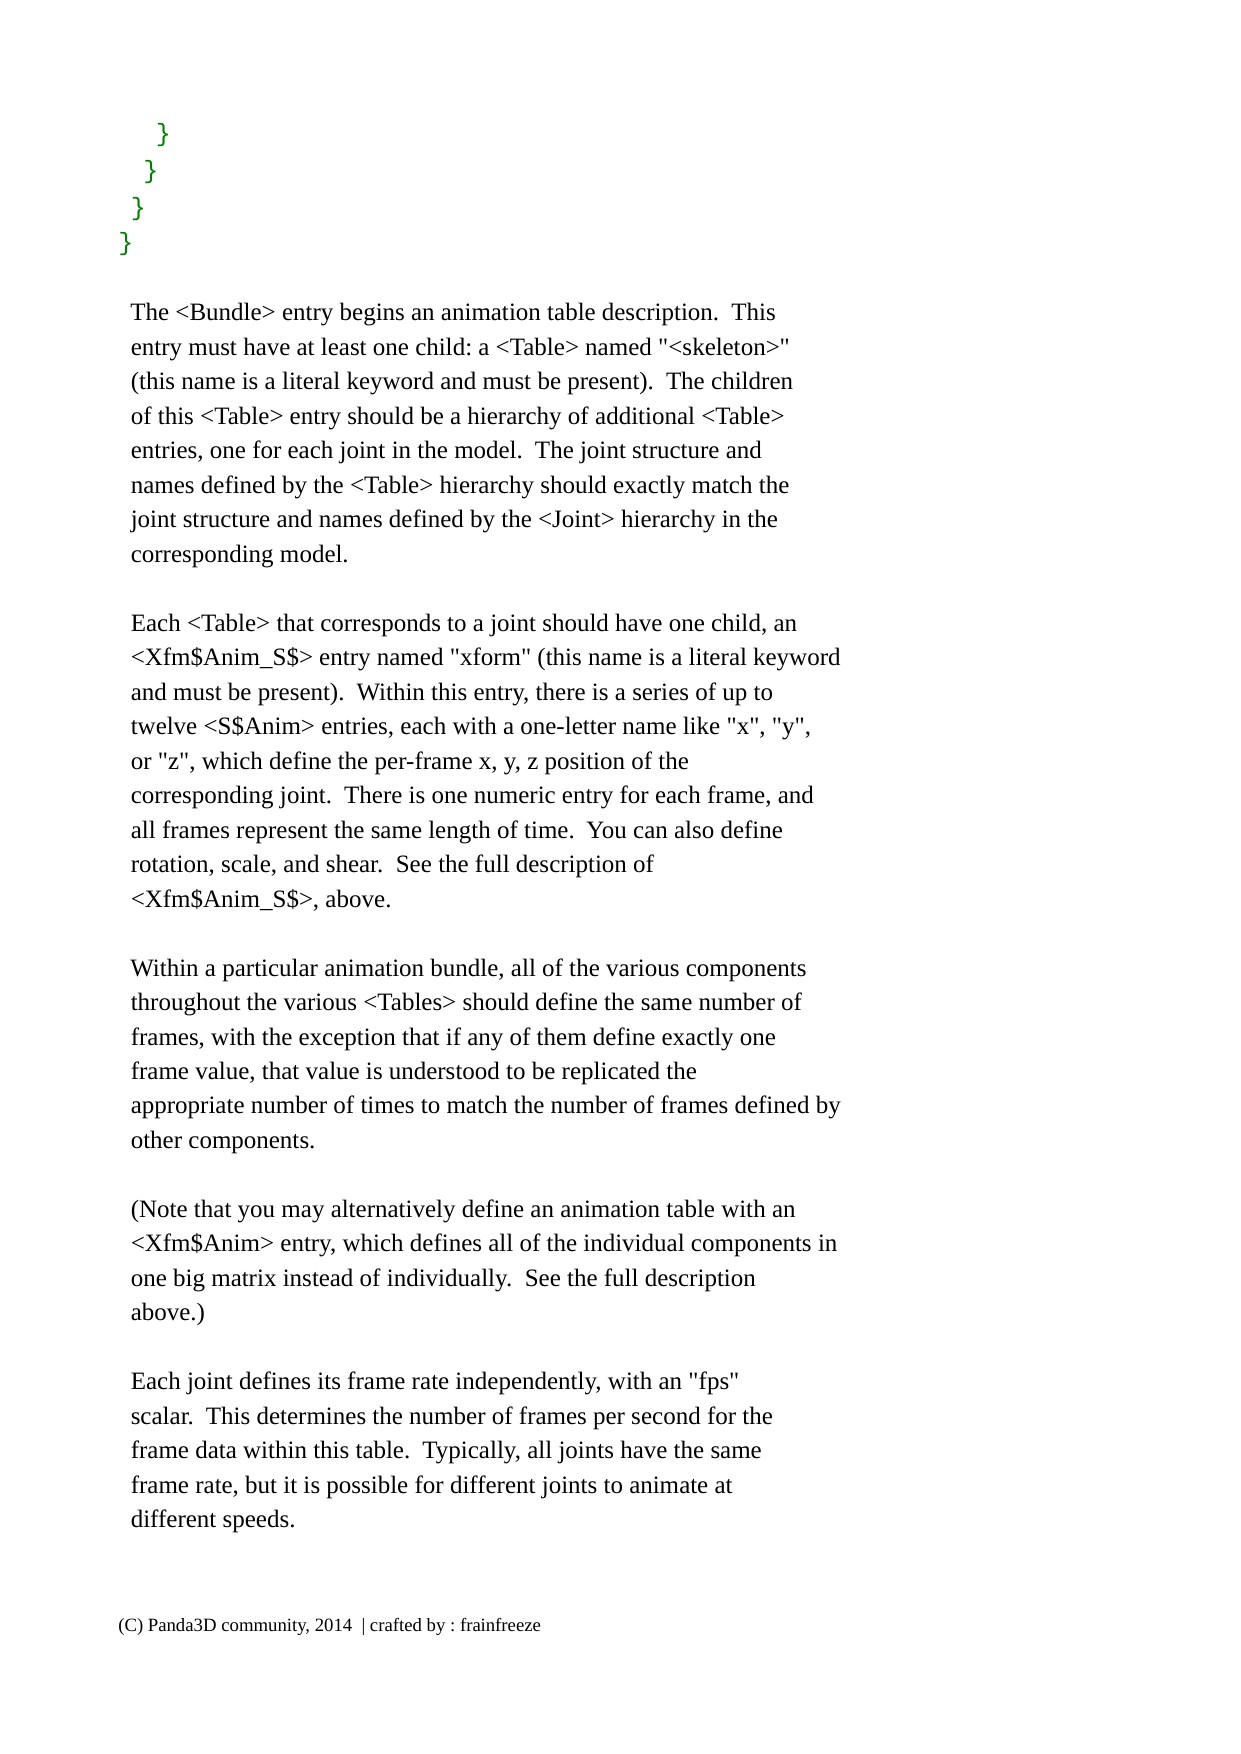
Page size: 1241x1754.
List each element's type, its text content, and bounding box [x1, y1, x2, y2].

text corresponding joint. There is one numeric entry for each frame, and [118, 780, 1122, 809]
text of this <Table> entry should be a hierarchy of additional <Table> [118, 401, 1122, 430]
text entry must have at least one child: a <Table> named "<skeleton>" [118, 332, 1122, 361]
text names defined by the <Table> hierarchy should exactly match the [118, 470, 1122, 499]
text <Xfm$Anim> entry, which defines all of the individual components in [118, 1228, 1122, 1257]
text corresponding model. [118, 539, 1122, 568]
text scalar. This determines the number of frames per second for the [118, 1401, 1122, 1429]
text different speeds. [118, 1504, 1122, 1533]
text (Note that you may alternatively define an animation table with an [118, 1194, 1122, 1223]
text Within a particular animation bundle, all of the various components [118, 953, 1122, 981]
text frame data within this table. Typically, all joints have the same [118, 1435, 1122, 1464]
text rotation, scale, and shear. See the full description of [118, 849, 1122, 878]
text The <Bundle> entry begins an animation table description. This [118, 297, 1122, 326]
text joint structure and names defined by the <Joint> hierarchy in the [118, 504, 1122, 533]
text and must be present). Within this entry, there is a series of up to [118, 677, 1122, 706]
text throughout the various <Tables> should define the same number of [118, 987, 1122, 1016]
text above.) [118, 1297, 1122, 1326]
text Each <Table> that corresponds to a joint should have one child, an [118, 608, 1122, 637]
text frame value, that value is understood to be replicated the [118, 1056, 1122, 1085]
text other components. [118, 1125, 1122, 1154]
text all frames represent the same length of time. You can also define [118, 815, 1122, 843]
text appropriate number of times to match the number of frames defined by [118, 1091, 1122, 1119]
text frame rate, but it is possible for different joints to animate at [118, 1470, 1122, 1498]
text Each joint defines its frame rate independently, with an "fps" [118, 1366, 1122, 1395]
text (this name is a literal keyword and must be present). The children [118, 366, 1122, 395]
text } [118, 118, 1122, 149]
text or "z", which define the per-frame x, y, z position of the [118, 746, 1122, 774]
text } [118, 229, 1122, 257]
text <Xfm$Anim_S$>, above. [118, 884, 1122, 912]
text frames, with the exception that if any of them define exactly one [118, 1022, 1122, 1050]
text entries, one for each joint in the model. The joint structure and [118, 435, 1122, 464]
text } [118, 155, 1122, 186]
text <Xfm$Anim_S$> entry named "xform" (this name is a literal keyword [118, 642, 1122, 671]
text } [118, 192, 1122, 223]
text one big matrix instead of individually. See the full description [118, 1263, 1122, 1292]
text twelve <S$Anim> entries, each with a one-letter name like "x", "y", [118, 711, 1122, 740]
